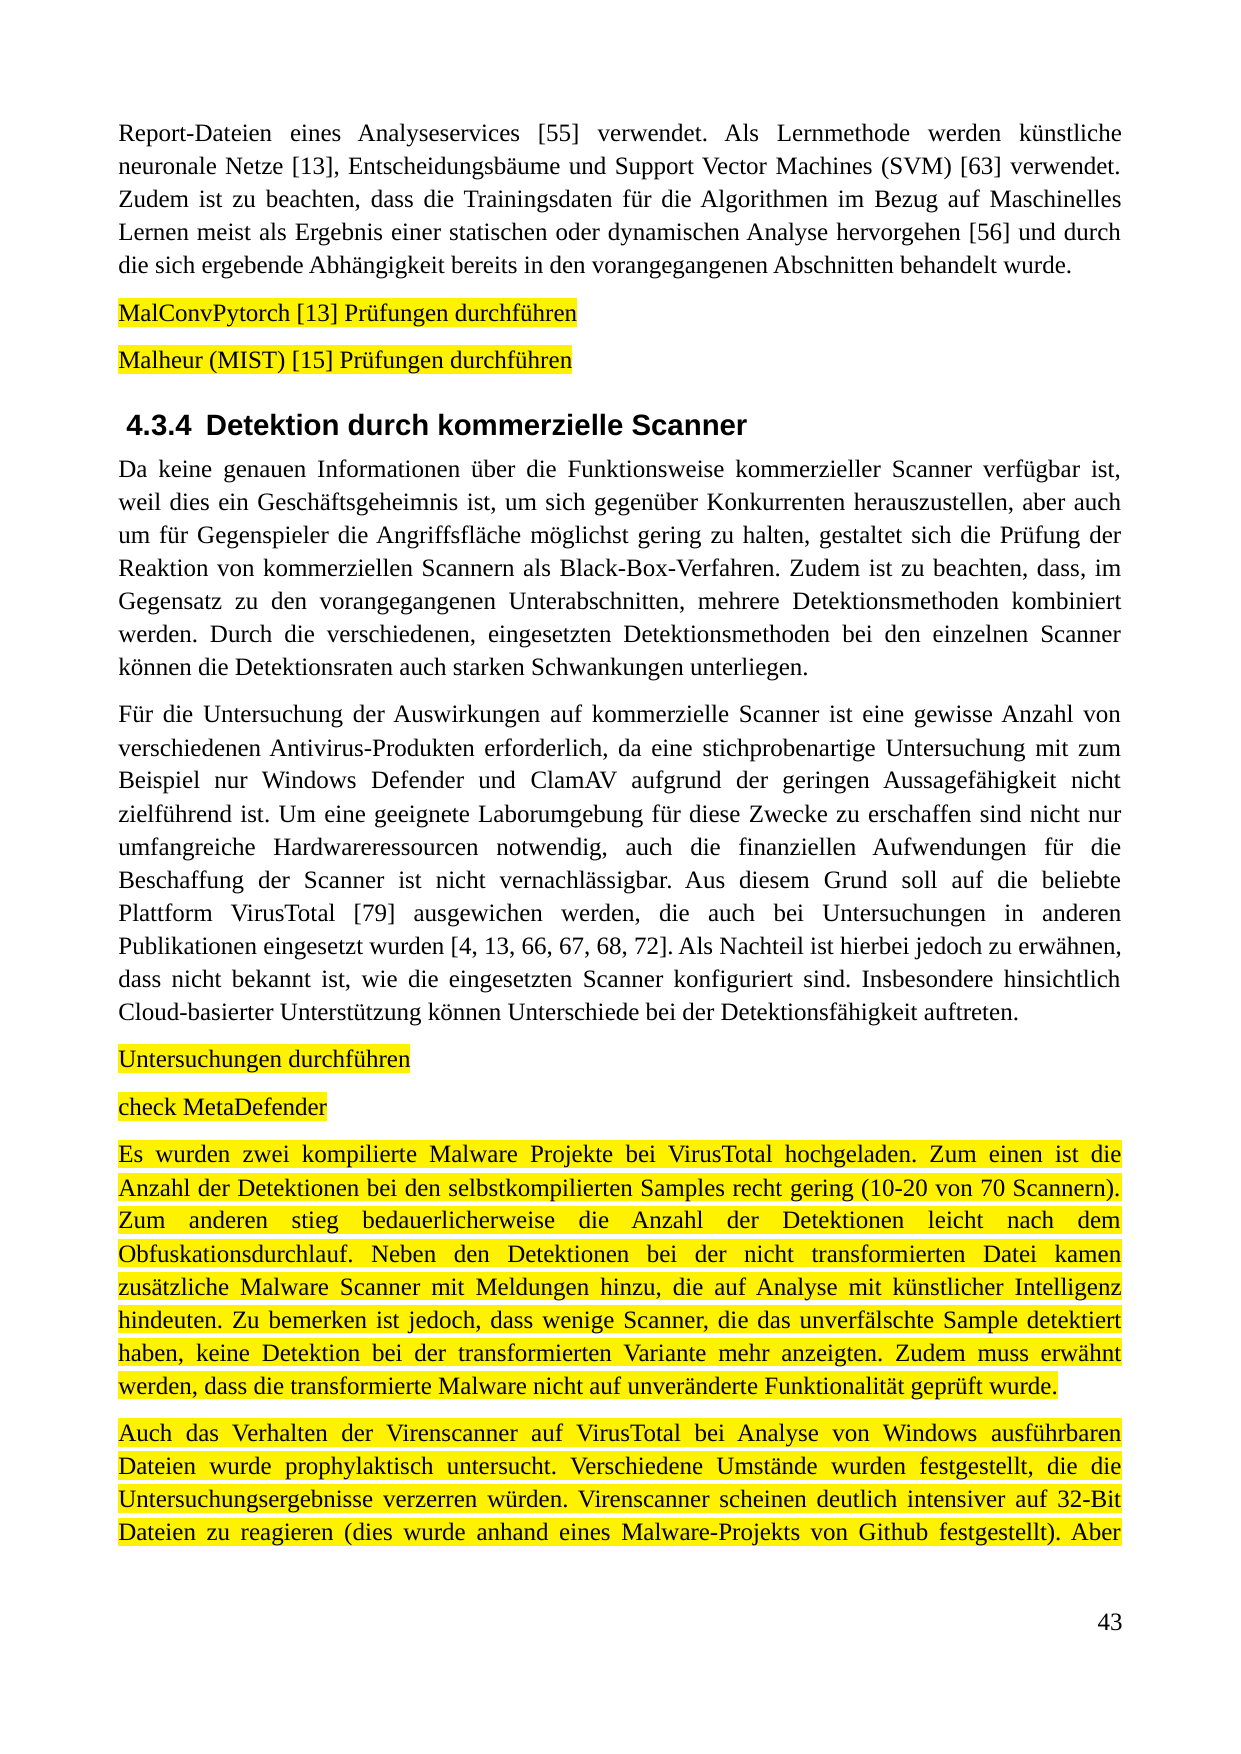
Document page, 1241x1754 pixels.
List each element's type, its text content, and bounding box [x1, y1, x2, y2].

text check MetaDefender [118, 1092, 1122, 1121]
subtitle Detektion durch kommerzielle Scanner [118, 408, 1122, 441]
text Es wurden zwei kompilierte Malware Projekte bei VirusTotal hochgeladen. Zum einen ist die Anzahl der Detektionen bei den selbstkompilierten Samples recht gering (10-20 von 70 Scannern). Zum anderen stieg bedauerlicherweise die Anzahl der Detektionen leicht nach dem Obfuskationsdurchlauf. Neben den Detektionen bei der nicht transformierten Datei kamen zusätzliche Malware Scanner mit Meldungen hinzu, die auf Analyse mit künstlicher Intelligenz hindeuten. Zu bemerken ist jedoch, dass wenige Scanner, die das unverfälschte Sample detektiert haben, keine Detektion bei der transformierten Variante mehr anzeigten. Zudem muss erwähnt werden, dass die transformierte Malware nicht auf unveränderte Funktionalität geprüft wurde. [118, 1139, 1122, 1399]
text Malheur (MIST) [15] Prüfungen durchführen [118, 345, 1122, 374]
text Untersuchungen durchführen [118, 1044, 1122, 1073]
text Da keine genauen Informationen über die Funktionsweise kommerzieller Scanner verfügbar ist, weil dies ein Geschäftsgeheimnis ist, um sich gegenüber Konkurrenten herauszustellen, aber auch um für Gegenspieler die Angriffsfläche möglichst gering zu halten, gestaltet sich die Prüfung der Reaktion von kommerziellen Scannern als Black-Box-Verfahren. Zudem ist zu beachten, dass, im Gegensatz zu den vorangegangenen Unterabschnitten, mehrere Detektionsmethoden kombiniert werden. Durch die verschiedenen, eingesetzten Detektionsmethoden bei den einzelnen Scanner können die Detektionsraten auch starken Schwankungen unterliegen. [118, 454, 1122, 681]
text MalConvPytorch [13] Prüfungen durchführen [118, 298, 1122, 327]
text Report-Dateien eines Analyseservices [55] verwendet. Als Lernmethode werden künstliche neuronale Netze [13], Entscheidungsbäume und Support Vector Machines (SVM) [63] verwendet. Zudem ist zu beachten, dass die Trainingsdaten für die Algorithmen im Bezug auf Maschinelles Lernen meist als Ergebnis einer statischen oder dynamischen Analyse hervorgehen [56] und durch die sich ergebende Abhängigkeit bereits in den vorangegangenen Abschnitten behandelt wurde. [118, 118, 1122, 279]
text Für die Untersuchung der Auswirkungen auf kommerzielle Scanner ist eine gewisse Anzahl von verschiedenen Antivirus-Produkten erforderlich, da eine stichprobenartige Untersuchung mit zum Beispiel nur Windows Defender und ClamAV aufgrund der geringen Aussagefähigkeit nicht zielführend ist. Um eine geeignete Laborumgebung für diese Zwecke zu erschaffen sind nicht nur umfangreiche Hardwareressourcen notwendig, auch die finanziellen Aufwendungen für die Beschaffung der Scanner ist nicht vernachlässigbar. Aus diesem Grund soll auf die beliebte Plattform VirusTotal [79] ausgewichen werden, die auch bei Untersuchungen in anderen Publikationen eingesetzt wurden [4, 13, 66, 67, 68, 72]. Als Nachteil ist hierbei jedoch zu erwähnen, dass nicht bekannt ist, wie die eingesetzten Scanner konfiguriert sind. Insbesondere hinsichtlich Cloud-basierter Unterstützung können Unterschiede bei der Detektionsfähigkeit auftreten. [118, 699, 1122, 1026]
text Auch das Verhalten der Virenscanner auf VirusTotal bei Analyse von Windows ausführbaren Dateien wurde prophylaktisch untersucht. Verschiedene Umstände wurden festgestellt, die die Untersuchungsergebnisse verzerren würden. Virenscanner scheinen deutlich intensiver auf 32-Bit Dateien zu reagieren (dies wurde anhand eines Malware-Projekts von Github festgestellt). Aber [118, 1418, 1122, 1546]
